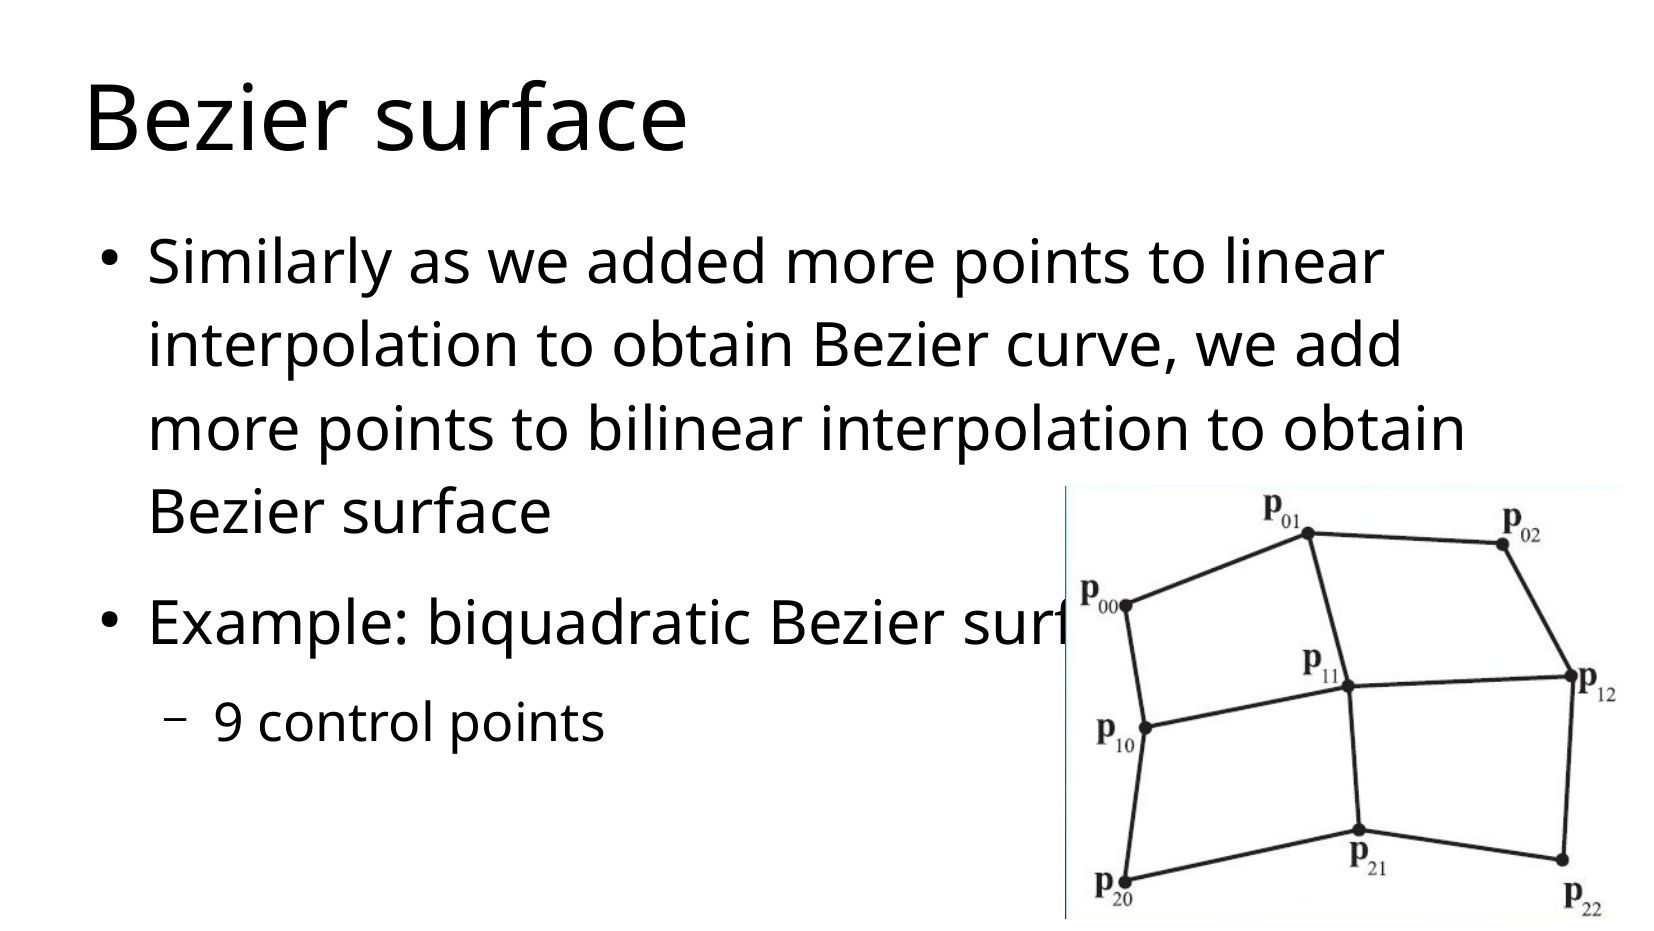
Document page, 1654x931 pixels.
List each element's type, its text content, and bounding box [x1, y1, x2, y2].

list Similarly as we added more points to linear interpolation to obtain Bezier curve, we add more points to bilinear interpolation to obtain Bezier surface Example: biquadratic Bezier surface: 9 control points [82, 217, 1571, 758]
picture [1065, 486, 1621, 919]
title Bezier surface [82, 37, 1571, 193]
